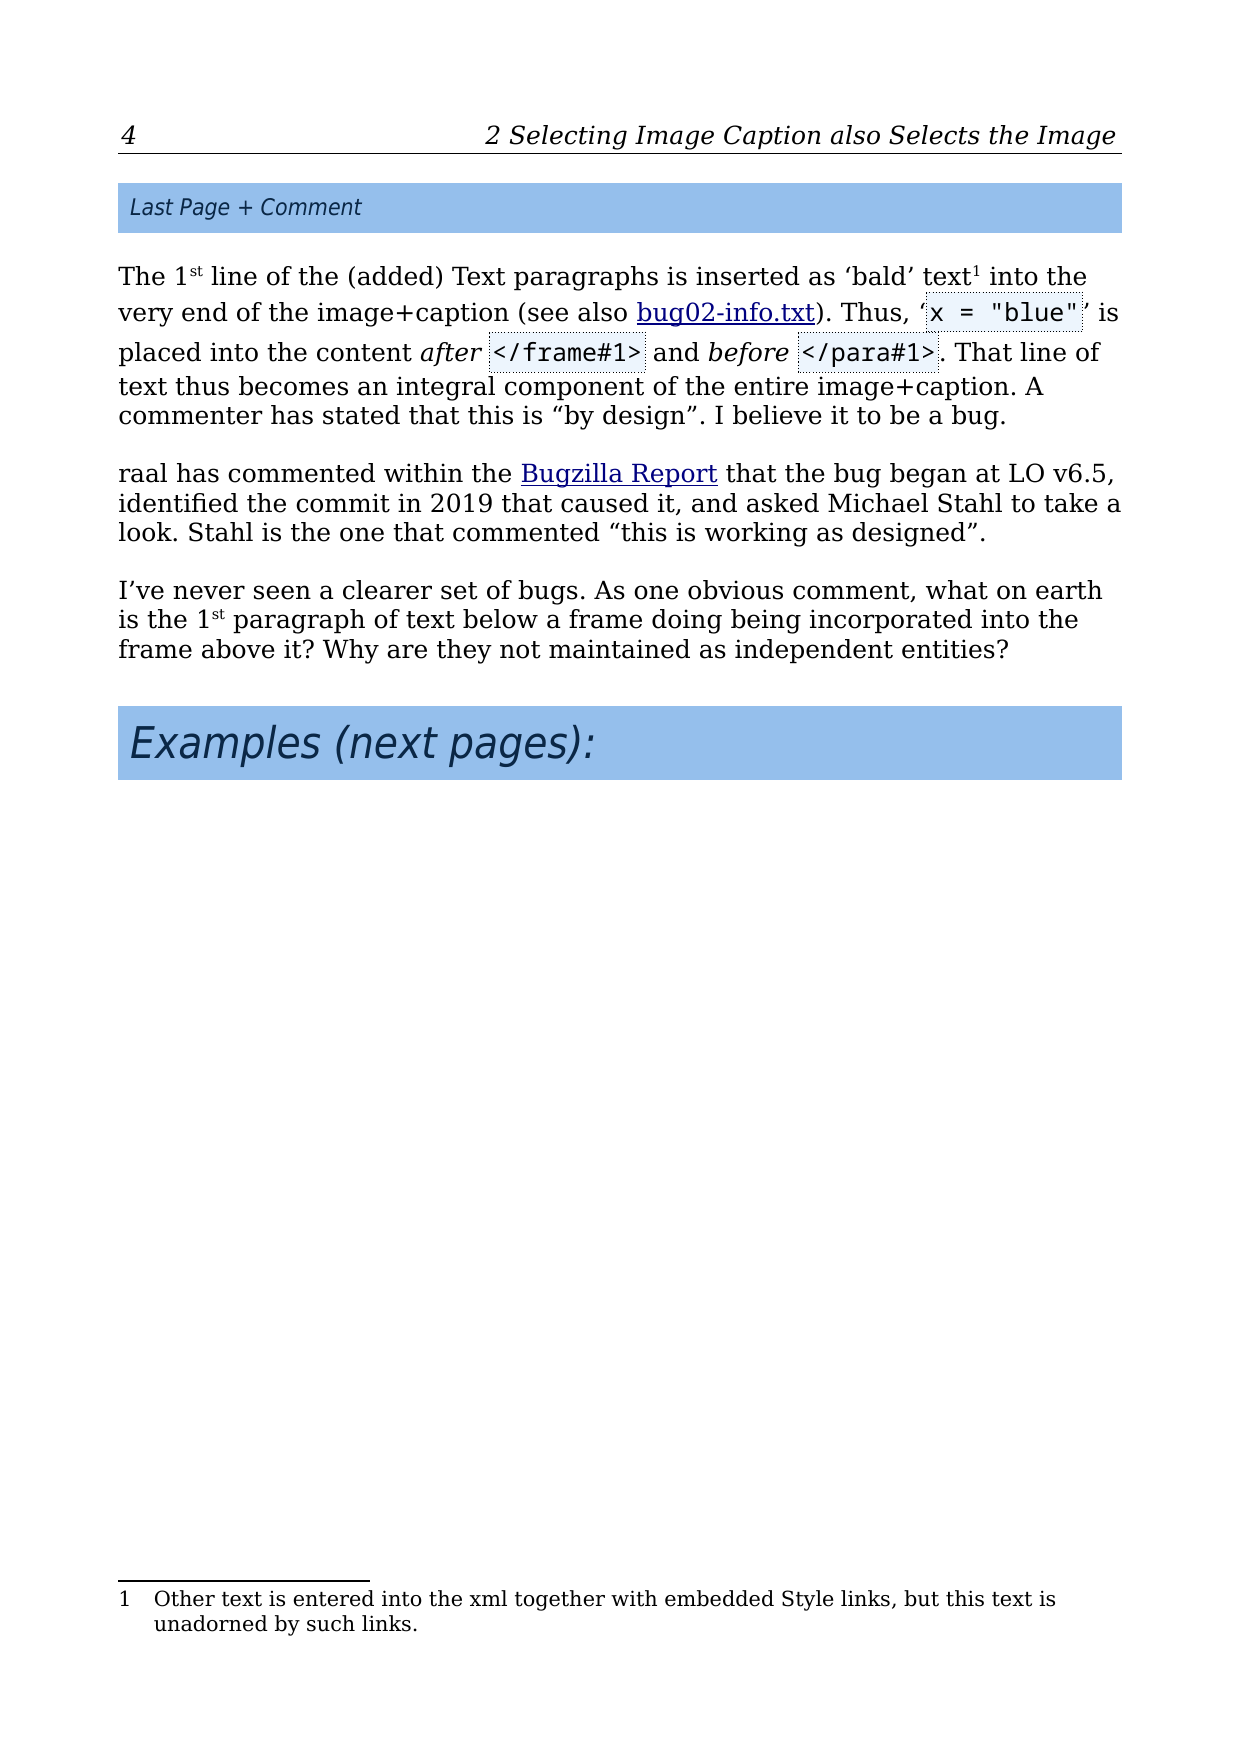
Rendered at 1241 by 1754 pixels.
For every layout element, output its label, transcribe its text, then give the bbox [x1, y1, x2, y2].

text Other text is entered into the xml together with embedded Style links, but this text is unadorned by such links. [118, 1587, 1122, 1636]
subtitle Examples (next pages): [118, 706, 1122, 780]
text The 1st line of the (added) Text paragraphs is inserted as ‘bald’ text into the very end of the image+caption (see also bug02-info.txt). Thus, ‘x = "blue"’ is placed into the content after </frame#1> and before </para#1>. That line of text thus becomes an integral component of the entire image+caption. A commenter has stated that this is “by design”. I believe it to be a bug. [118, 262, 1122, 430]
text I’ve never seen a clearer set of bugs. As one obvious comment, what on earth is the 1st paragraph of text below a frame doing being incorporated into the frame above it? Why are they not maintained as independent entities? [118, 577, 1122, 664]
subtitle Last Page + Comment [118, 183, 1122, 233]
text raal has commented within the Bugzilla Report that the bug began at LO v6.5, identified the commit in 2019 that caused it, and asked Michael Stahl to take a look. Stahl is the one that commented “this is working as designed”. [118, 459, 1122, 547]
